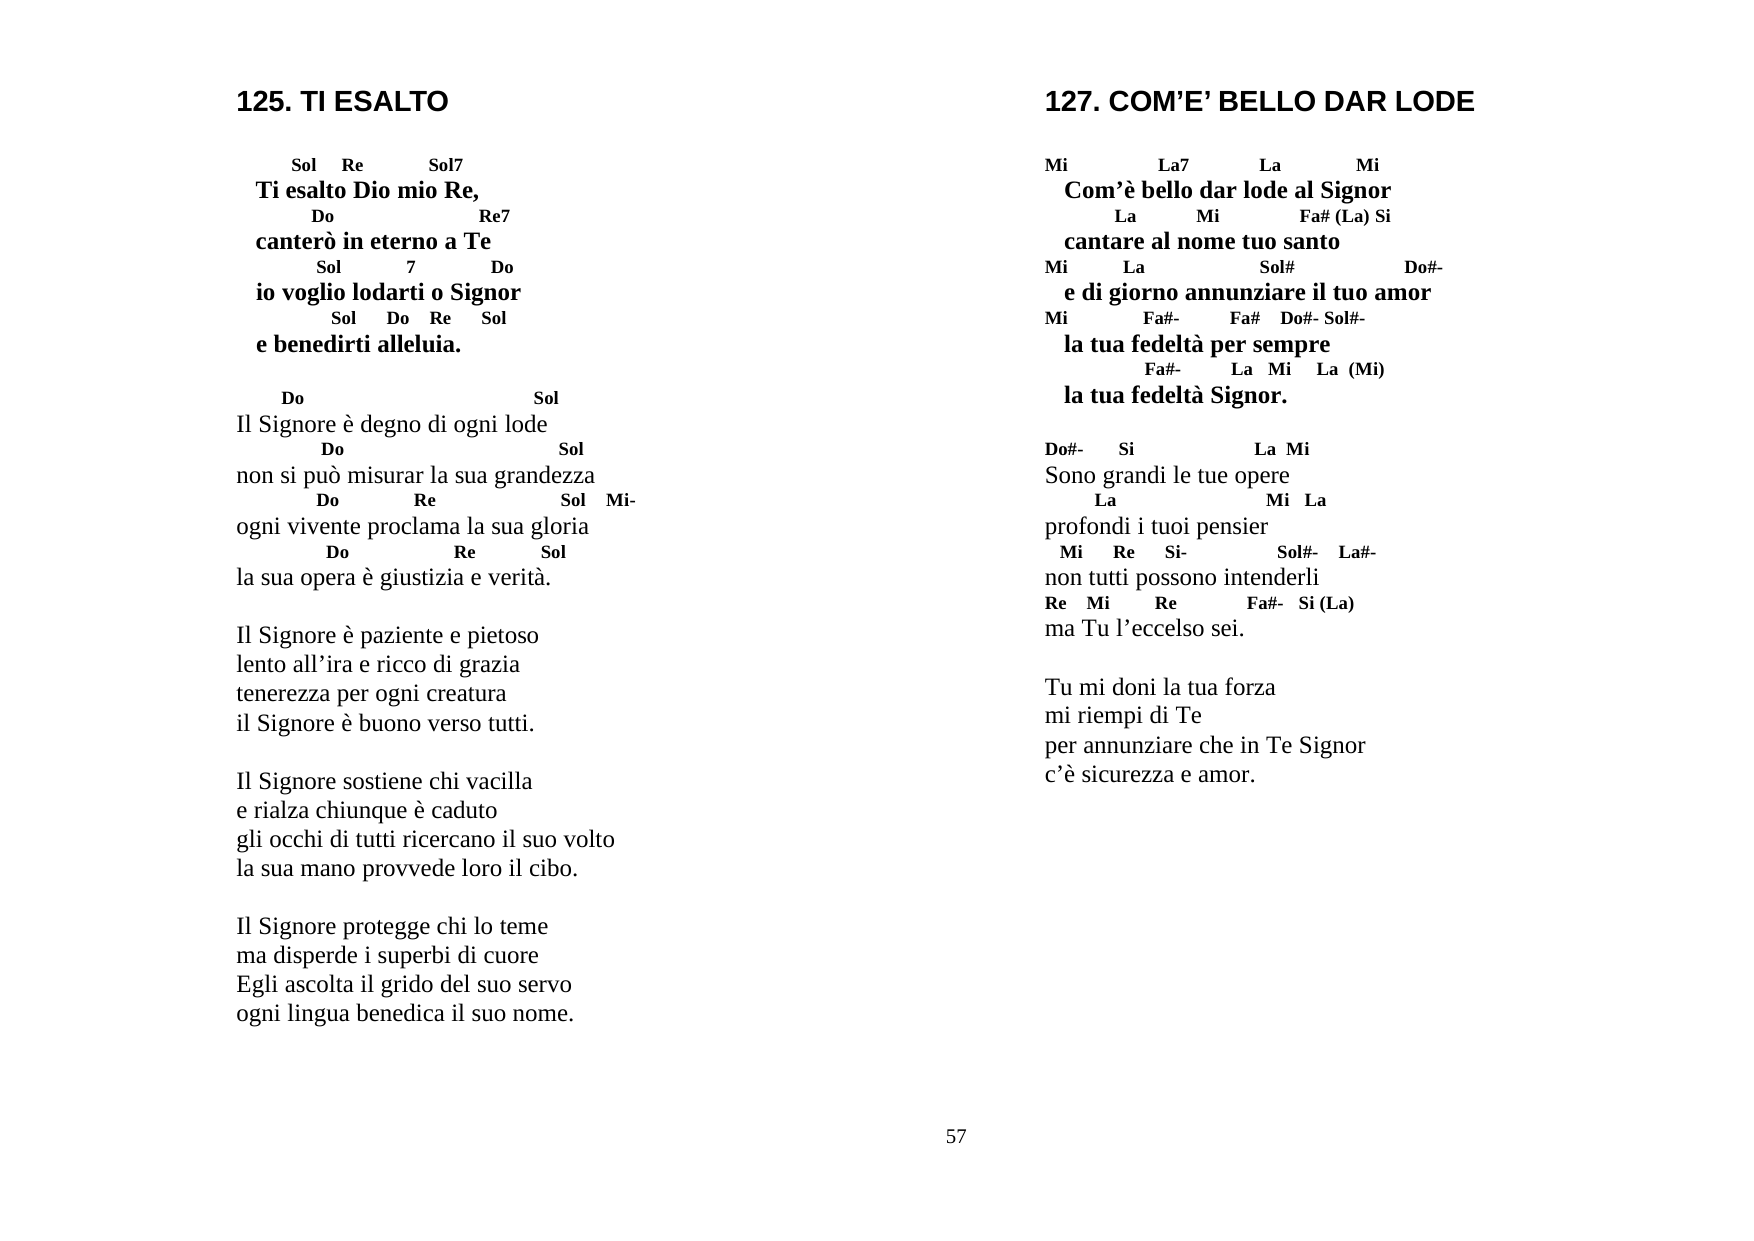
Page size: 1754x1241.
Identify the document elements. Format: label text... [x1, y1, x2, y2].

text ma Tu l’eccelso sei. [1044, 613, 1678, 642]
text mi riempi di Te [1044, 700, 1678, 729]
text il Signore è buono verso tutti. [236, 707, 869, 736]
text e di giorno annunziare il tuo amor [1044, 277, 1678, 306]
text ogni lingua benedica il suo nome. [236, 998, 869, 1027]
text io voglio lodarti o Signor [236, 277, 869, 306]
text e rialza chiunque è caduto [236, 794, 869, 824]
text la sua opera è giustizia e verità. [236, 562, 869, 591]
text Il Signore sostiene chi vacilla [236, 766, 869, 794]
text Com’è bello dar lode al Signor [1044, 175, 1678, 204]
text la tua fedeltà per sempre [1044, 328, 1678, 357]
text Mi La7 La Mi [1044, 153, 1678, 175]
text c’è sicurezza e amor. [1044, 758, 1678, 788]
text Fa#- La Mi La (Mi) [1044, 357, 1678, 379]
text cantare al nome tuo santo [1044, 226, 1678, 255]
text Egli ascolta il grido del suo servo [236, 969, 869, 998]
text Mi Re Si- Sol#- La#- [1044, 540, 1678, 562]
text non tutti possono intenderli [1044, 562, 1678, 591]
text Il Signore è degno di ogni lode [236, 409, 869, 438]
text Do#- Si La Mi [1044, 438, 1678, 460]
text canterò in eterno a Te [236, 226, 869, 255]
text tenerezza per ogni creatura [236, 678, 869, 707]
text profondi i tuoi pensier [1044, 511, 1678, 540]
text Mi Fa#- Fa# Do#- Sol#- [1044, 306, 1678, 328]
subtitle 125. TI ESALTO [236, 84, 867, 118]
text non si può misurar la sua grandezza [236, 460, 869, 489]
text La Mi Fa# (La) Si [1044, 204, 1678, 226]
text gli occhi di tutti ricercano il suo volto [236, 824, 869, 853]
text la tua fedeltà Signor. [1044, 379, 1678, 409]
text Sono grandi le tue opere [1044, 460, 1678, 489]
text Re Mi Re Fa#- Si (La) [1044, 591, 1678, 613]
text Do Re7 [236, 204, 869, 226]
text lento all’ira e ricco di grazia [236, 649, 869, 678]
text Sol 7 Do [236, 255, 869, 277]
text La Mi La [1044, 489, 1678, 511]
text Sol Do Re Sol [236, 306, 869, 328]
text Do Sol [236, 387, 869, 409]
text Sol Re Sol7 [236, 153, 869, 175]
text Tu mi doni la tua forza [1044, 671, 1678, 700]
subtitle 127. COM’E’ BELLO DAR LODE [1044, 84, 1676, 118]
text per annunziare che in Te Signor [1044, 729, 1678, 758]
text Do Re Sol [236, 540, 869, 562]
text Ti esalto Dio mio Re, [236, 175, 869, 204]
text la sua mano provvede loro il cibo. [236, 853, 869, 882]
text e benedirti alleluia. [236, 328, 869, 357]
text Il Signore è paziente e pietoso [236, 620, 869, 649]
text Do Re Sol Mi- [236, 489, 869, 511]
text Mi La Sol# Do#- [1044, 255, 1678, 277]
text Do Sol [236, 438, 869, 460]
text ma disperde i superbi di cuore [236, 940, 869, 969]
text Il Signore protegge chi lo teme [236, 911, 869, 940]
text ogni vivente proclama la sua gloria [236, 511, 869, 540]
